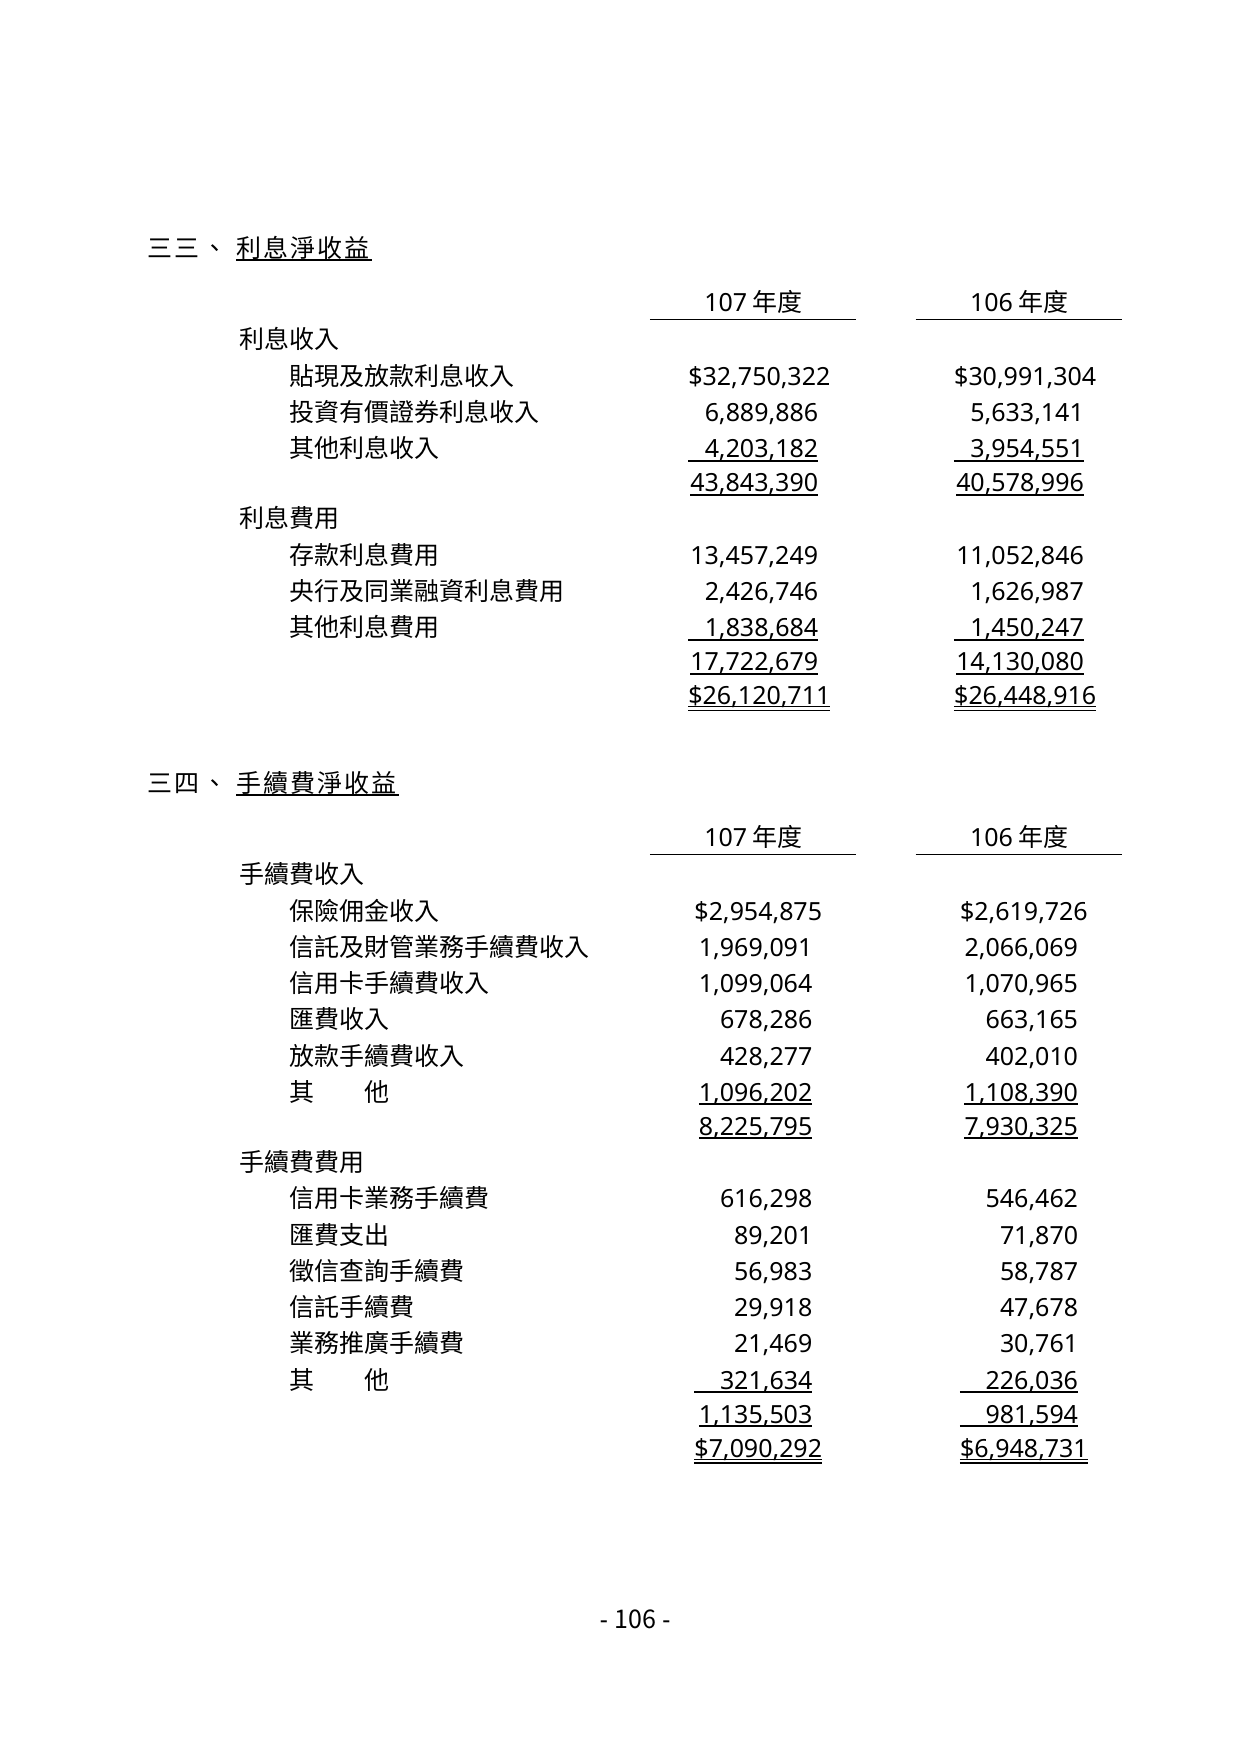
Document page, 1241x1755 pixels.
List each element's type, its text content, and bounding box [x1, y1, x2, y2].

table_cell 1,450,247 [916, 608, 1122, 644]
table_cell 13,457,249 [650, 535, 856, 571]
table_cell 放款手續費收入 [236, 1036, 602, 1072]
table_header [856, 283, 916, 319]
table_cell $ 30,991,304 [916, 356, 1122, 392]
table_cell [236, 678, 602, 712]
table_cell [603, 429, 650, 465]
table_cell 其 他 [236, 1072, 602, 1108]
table_cell [856, 891, 916, 927]
table_cell 2,066,069 [916, 927, 1122, 963]
table_cell [856, 1179, 916, 1215]
table_cell 匯費支出 [236, 1215, 602, 1251]
table_cell [603, 1109, 650, 1143]
table_cell [603, 1143, 650, 1179]
table_cell [856, 1036, 916, 1072]
table_cell [856, 1324, 916, 1360]
table_cell [856, 1251, 916, 1288]
table_cell [603, 1396, 650, 1430]
table_header [603, 283, 650, 319]
table_cell 2,426,746 [650, 571, 856, 608]
table_header [856, 818, 916, 854]
table_cell [856, 571, 916, 608]
table_cell 663,165 [916, 1000, 1122, 1036]
table_cell [603, 1324, 650, 1360]
table_cell [856, 1215, 916, 1251]
table_cell [603, 1036, 650, 1072]
table_cell 678,286 [650, 1000, 856, 1036]
table_cell $ 32,750,322 [650, 356, 856, 392]
table_cell 1,969,091 [650, 927, 856, 963]
table_cell 保險佣金收入 [236, 891, 602, 927]
table_cell [856, 1143, 916, 1179]
table_header 106年度 [916, 818, 1122, 854]
table_cell 7,930,325 [916, 1109, 1122, 1143]
table_cell 30,761 [916, 1324, 1122, 1360]
table_cell 6,889,886 [650, 393, 856, 429]
table_cell [603, 1360, 650, 1396]
table_cell [856, 644, 916, 678]
table_cell 利息收入 [236, 319, 602, 356]
table_cell 1,099,064 [650, 964, 856, 1000]
table_cell [856, 499, 916, 535]
table_cell [650, 855, 856, 891]
table_cell [856, 465, 916, 499]
table_cell 信託及財管業務手續費收入 [236, 927, 602, 963]
table_cell [916, 499, 1122, 535]
table_cell [650, 1143, 856, 1179]
table_cell 匯費收入 [236, 1000, 602, 1036]
table_cell [650, 499, 856, 535]
table_header [236, 818, 602, 854]
table_cell 11,052,846 [916, 535, 1122, 571]
table_cell [603, 608, 650, 644]
table_cell 存款利息費用 [236, 535, 602, 571]
table_cell 1,096,202 [650, 1072, 856, 1108]
table_cell $ 2,954,875 [650, 891, 856, 927]
table_cell 央行及同業融資利息費用 [236, 571, 602, 608]
table_cell 89,201 [650, 1215, 856, 1251]
table_cell 1,838,684 [650, 608, 856, 644]
table_cell 信託手續費 [236, 1288, 602, 1324]
table_cell [856, 356, 916, 392]
table_cell 43,843,390 [650, 465, 856, 499]
table_cell 徵信查詢手續費 [236, 1251, 602, 1288]
table_cell 利息費用 [236, 499, 602, 535]
text 三四、 手續費淨收益 [148, 763, 1122, 799]
table_cell 其他利息費用 [236, 608, 602, 644]
table_cell [650, 320, 856, 356]
table_cell 手續費收入 [236, 854, 602, 891]
table_cell [603, 1215, 650, 1251]
table_header 107年度 [650, 283, 856, 319]
table_cell 其他利息收入 [236, 429, 602, 465]
table_cell [603, 927, 650, 963]
table_cell 1,070,965 [916, 964, 1122, 1000]
table_cell [856, 1396, 916, 1430]
table_cell 40,578,996 [916, 465, 1122, 499]
table_cell $ 2,619,726 [916, 891, 1122, 927]
table_cell [916, 320, 1122, 356]
table_cell [856, 1288, 916, 1324]
table_cell [603, 644, 650, 678]
table_header [236, 283, 602, 319]
table_cell [856, 429, 916, 465]
table_cell [856, 1109, 916, 1143]
table_cell $ 26,120,711 [650, 678, 856, 712]
table_cell 47,678 [916, 1288, 1122, 1324]
table_cell [603, 535, 650, 571]
table_cell [603, 1072, 650, 1108]
table_cell [236, 1430, 602, 1464]
table_cell 71,870 [916, 1215, 1122, 1251]
table_cell [603, 1430, 650, 1464]
table_cell 29,918 [650, 1288, 856, 1324]
table_cell [856, 927, 916, 963]
table_header [603, 818, 650, 854]
table_cell [603, 678, 650, 712]
table_cell 1,108,390 [916, 1072, 1122, 1108]
table_cell [603, 1288, 650, 1324]
table_cell [603, 891, 650, 927]
table_cell [856, 535, 916, 571]
table_cell 手續費費用 [236, 1143, 602, 1179]
table_cell 1,135,503 [650, 1396, 856, 1430]
table_cell 14,130,080 [916, 644, 1122, 678]
table_cell $ 6,948,731 [916, 1430, 1122, 1464]
table_cell 4,203,182 [650, 429, 856, 465]
table_cell [856, 678, 916, 712]
table_cell 56,983 [650, 1251, 856, 1288]
text 三三、 利息淨收益 [148, 228, 1122, 264]
table_cell [236, 644, 602, 678]
table_cell [603, 499, 650, 535]
table_cell [603, 465, 650, 499]
table_cell 貼現及放款利息收入 [236, 356, 602, 392]
table_cell 3,954,551 [916, 429, 1122, 465]
table_cell 投資有價證券利息收入 [236, 393, 602, 429]
table_cell $ 7,090,292 [650, 1430, 856, 1464]
table_cell 546,462 [916, 1179, 1122, 1215]
table_cell [856, 608, 916, 644]
table_cell 業務推廣手續費 [236, 1324, 602, 1360]
table_cell [916, 1143, 1122, 1179]
table_cell 8,225,795 [650, 1109, 856, 1143]
table_cell [236, 465, 602, 499]
table_cell 5,633,141 [916, 393, 1122, 429]
table_cell [856, 319, 916, 356]
table_cell 226,036 [916, 1360, 1122, 1396]
table_cell 17,722,679 [650, 644, 856, 678]
table_cell [603, 1179, 650, 1215]
table_cell 其 他 [236, 1360, 602, 1396]
table_cell [603, 1251, 650, 1288]
table_cell [856, 1072, 916, 1108]
table_header 107年度 [650, 818, 856, 854]
table_cell [603, 393, 650, 429]
table_cell [603, 319, 650, 356]
table_cell [603, 964, 650, 1000]
table_cell [236, 1109, 602, 1143]
table_cell 616,298 [650, 1179, 856, 1215]
table_cell [856, 964, 916, 1000]
table_cell 信用卡手續費收入 [236, 964, 602, 1000]
table_cell 21,469 [650, 1324, 856, 1360]
table_cell $ 26,448,916 [916, 678, 1122, 712]
table_cell [856, 1360, 916, 1396]
table_cell [603, 1000, 650, 1036]
table_cell 58,787 [916, 1251, 1122, 1288]
table_cell 428,277 [650, 1036, 856, 1072]
table_cell [236, 1396, 602, 1430]
table_cell [856, 1000, 916, 1036]
table_cell 321,634 [650, 1360, 856, 1396]
table_cell 1,626,987 [916, 571, 1122, 608]
table_cell [603, 854, 650, 891]
table_cell [916, 855, 1122, 891]
table_cell [856, 854, 916, 891]
table_header 106年度 [916, 283, 1122, 319]
table_cell [856, 393, 916, 429]
table_cell [603, 356, 650, 392]
table_cell 402,010 [916, 1036, 1122, 1072]
table_cell [603, 571, 650, 608]
table_cell [856, 1430, 916, 1464]
table_cell 981,594 [916, 1396, 1122, 1430]
table_cell 信用卡業務手續費 [236, 1179, 602, 1215]
